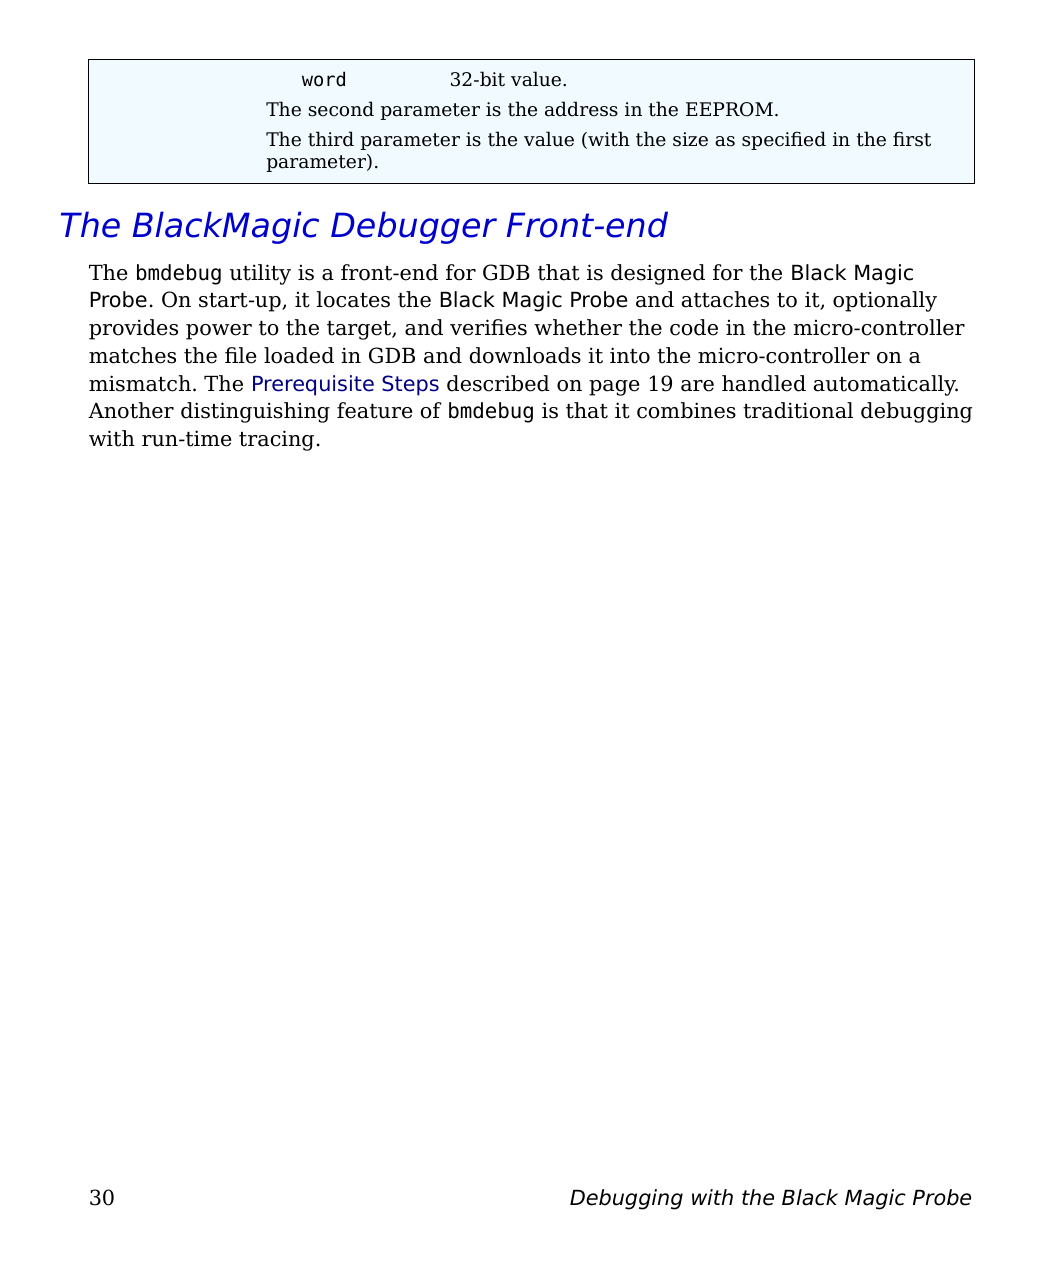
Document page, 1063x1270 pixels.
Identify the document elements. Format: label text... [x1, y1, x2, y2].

subtitle The BlackMagic Debugger Front-end [59, 207, 974, 246]
table_cell [89, 60, 260, 183]
text The bmdebug utility is a front-end for GDB that is designed for the Black Magic Probe. On start-up, it locates the Black Magic Probe and attaches to it, optionally provides power to the target, and verifies whether the code in the micro-controller matches the file loaded in GDB and downloads it into the micro-controller on a mismatch. The Prerequisite Steps described on page 19 are handled automatically. Another distinguishing feature of bmdebug is that it combines traditional debugging with run-time tracing. [88, 261, 974, 452]
table_cell word 32-bit value. The second parameter is the address in the EEPROM. The third parameter is the value (with the size as specified in the first parameter). [260, 60, 974, 183]
